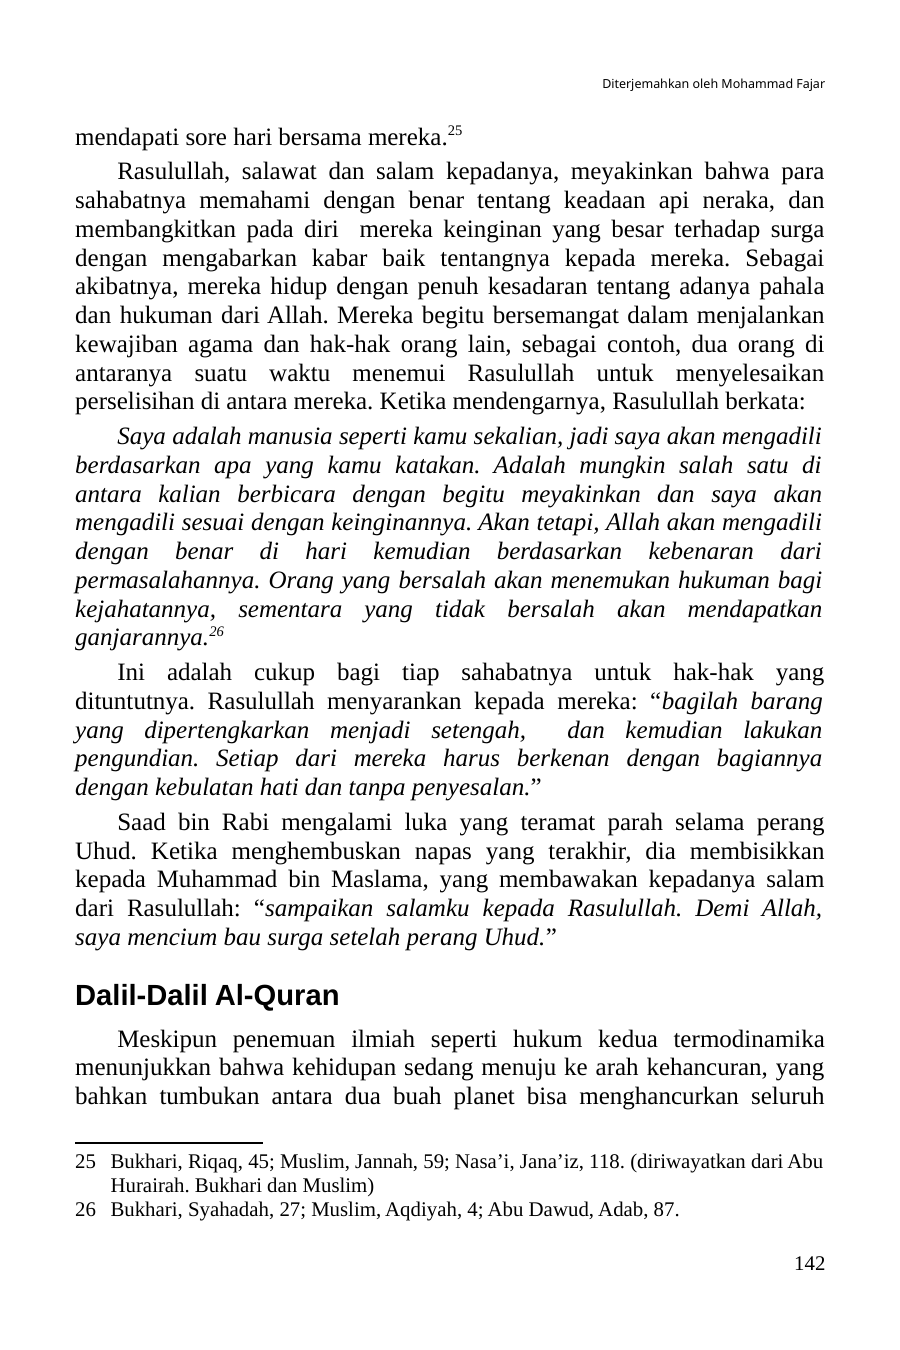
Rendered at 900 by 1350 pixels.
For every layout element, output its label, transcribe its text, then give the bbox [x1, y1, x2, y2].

text Meskipun penemuan ilmiah seperti hukum kedua termodinamika menunjukkan bahwa kehidupan sedang menuju ke arah kehancuran, yang bahkan tumbukan antara dua buah planet bisa menghancurkan seluruh [75, 1024, 825, 1110]
text mendapati sore hari bersama mereka. [75, 122, 825, 150]
text Saad bin Rabi mengalami luka yang teramat parah selama perang Uhud. Ketika menghembuskan napas yang terakhir, dia membisikkan kepada Muhammad bin Maslama, yang membawakan kepadanya salam dari Rasulullah: “sampaikan salamku kepada Rasulullah. Demi Allah, saya mencium bau surga setelah perang Uhud.” [75, 807, 825, 951]
text Rasulullah, salawat dan salam kepadanya, meyakinkan bahwa para sahabatnya memahami dengan benar tentang keadaan api neraka, dan membangkitkan pada diri mereka keinginan yang besar terhadap surga dengan mengabarkan kabar baik tentangnya kepada mereka. Sebagai akibatnya, mereka hidup dengan penuh kesadaran tentang adanya pahala dan hukuman dari Allah. Mereka begitu bersemangat dalam menjalankan kewajiban agama dan hak-hak orang lain, sebagai contoh, dua orang di antaranya suatu waktu menemui Rasulullah untuk menyelesaikan perselisihan di antara mereka. Ketika mendengarnya, Rasulullah berkata: [75, 156, 825, 415]
subtitle Dalil-Dalil Al-Quran [75, 978, 825, 1011]
text Bukhari, Syahadah, 27; Muslim, Aqdiyah, 4; Abu Dawud, Adab, 87. [75, 1197, 825, 1221]
text Ini adalah cukup bagi tiap sahabatnya untuk hak-hak yang dituntutnya. Rasulullah menyarankan kepada mereka: “bagilah barang yang dipertengkarkan menjadi setengah, dan kemudian lakukan pengundian. Setiap dari mereka harus berkenan dengan bagiannya dengan kebulatan hati dan tanpa penyesalan.” [75, 657, 825, 801]
text Bukhari, Riqaq, 45; Muslim, Jannah, 59; Nasa’i, Jana’iz, 118. (diriwayatkan dari Abu Hurairah. Bukhari dan Muslim) [75, 1149, 825, 1197]
text Saya adalah manusia seperti kamu sekalian, jadi saya akan mengadili berdasarkan apa yang kamu katakan. Adalah mungkin salah satu di antara kalian berbicara dengan begitu meyakinkan dan saya akan mengadili sesuai dengan keinginannya. Akan tetapi, Allah akan mengadili dengan benar di hari kemudian berdasarkan kebenaran dari permasalahannya. Orang yang bersalah akan menemukan hukuman bagi kejahatannya, sementara yang tidak bersalah akan mendapatkan ganjarannya. [75, 421, 825, 651]
